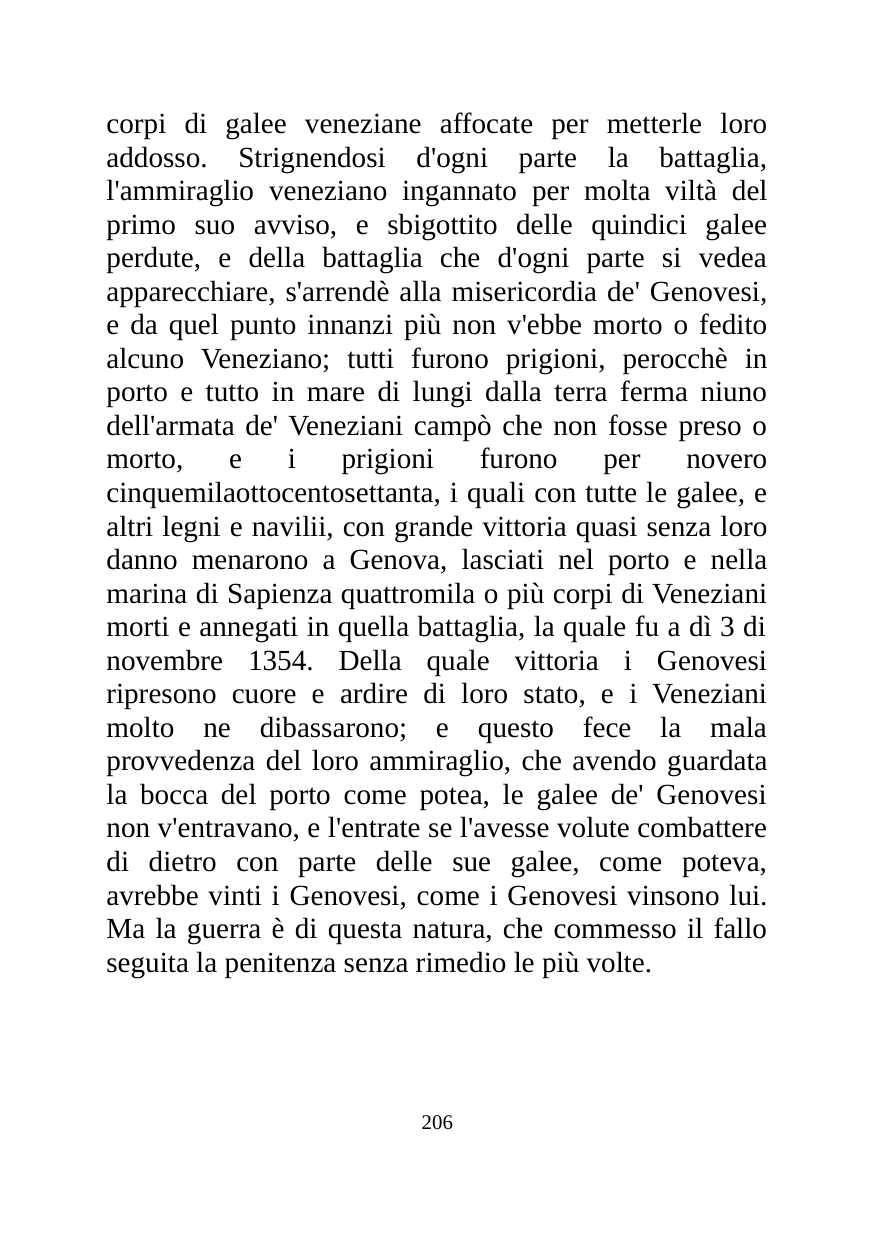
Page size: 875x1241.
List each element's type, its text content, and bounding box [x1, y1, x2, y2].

text corpi di galee veneziane affocate per metterle loro addosso. Strignendosi d'ogni parte la battaglia, l'ammiraglio veneziano ingannato per molta viltà del primo suo avviso, e sbigottito delle quindici galee perdute, e della battaglia che d'ogni parte si vedea apparecchiare, s'arrendè alla misericordia de' Genovesi, e da quel punto innanzi più non v'ebbe morto o fedito alcuno Veneziano; tutti furono prigioni, perocchè in porto e tutto in mare di lungi dalla terra ferma niuno dell'armata de' Veneziani campò che non fosse preso o morto, e i prigioni furono per novero cinquemilaottocentosettanta, i quali con tutte le galee, e altri legni e navilii, con grande vittoria quasi senza loro danno menarono a Genova, lasciati nel porto e nella marina di Sapienza quattromila o più corpi di Veneziani morti e annegati in quella battaglia, la quale fu a dì 3 di novembre 1354. Della quale vittoria i Genovesi ripresono cuore e ardire di loro stato, e i Veneziani molto ne dibassarono; e questo fece la mala provvedenza del loro ammiraglio, che avendo guardata la bocca del porto come potea, le galee de' Genovesi non v'entravano, e l'entrate se l'avesse volute combattere di dietro con parte delle sue galee, come poteva, avrebbe vinti i Genovesi, come i Genovesi vinsono lui. Ma la guerra è di questa natura, che commesso il fallo seguita la penitenza senza rimedio le più volte. [106, 106, 768, 978]
